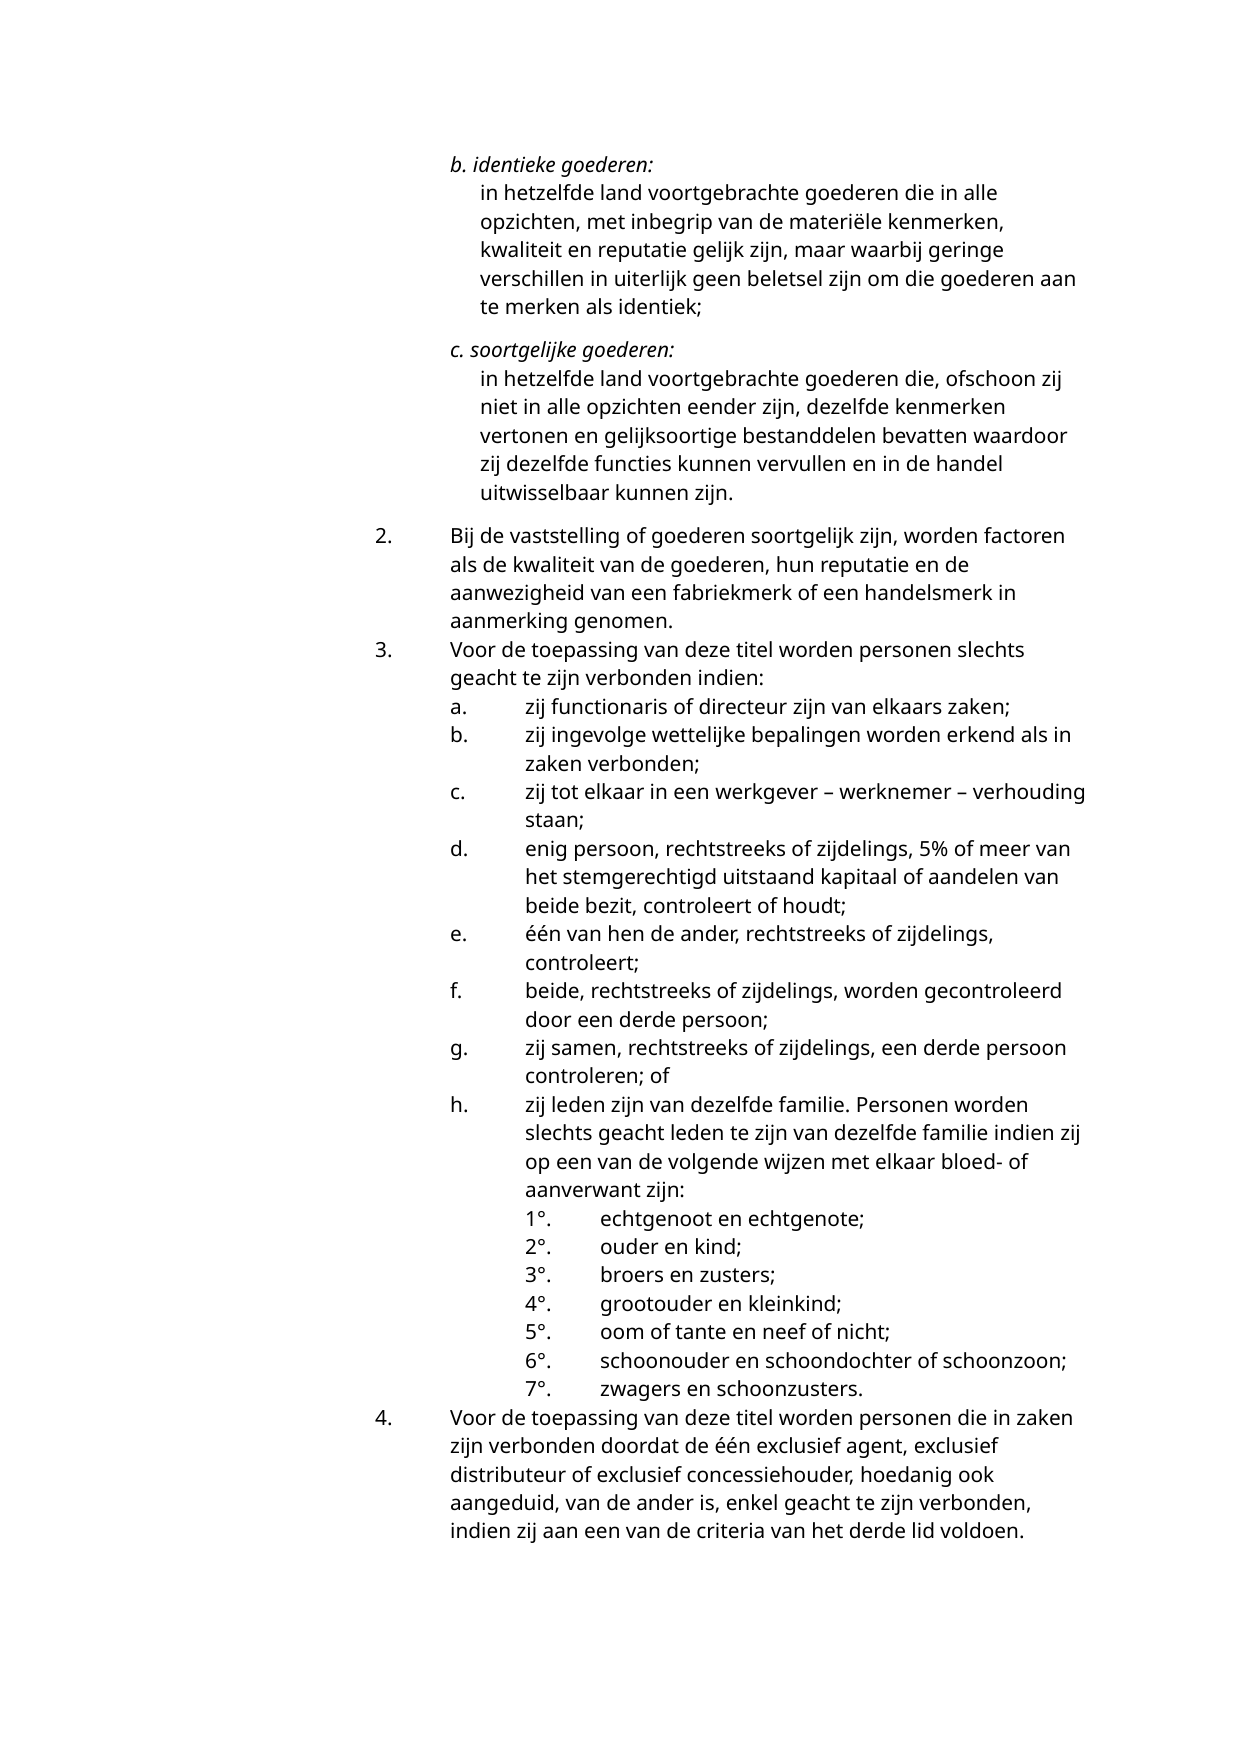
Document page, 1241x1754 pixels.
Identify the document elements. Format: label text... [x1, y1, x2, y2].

list beide, rechtstreeks of zijdelings, worden gecontroleerd door een derde persoon; [450, 976, 1090, 1033]
list Voor de toepassing van deze titel worden personen slechts geacht te zijn verbonden indien: [375, 635, 1090, 692]
list Voor de toepassing van deze titel worden personen die in zaken zijn verbonden doordat de één exclusief agent, exclusief distributeur of exclusief concessiehouder, hoedanig ook aangeduid, van de ander is, enkel geacht te zijn verbonden, indien zij aan een van de criteria van het derde lid voldoen. [375, 1403, 1090, 1545]
list b. identieke goederen: [375, 150, 1090, 178]
list zij ingevolge wettelijke bepalingen worden erkend als in zaken verbonden; [450, 720, 1090, 777]
list oom of tante en neef of nicht; [525, 1317, 1090, 1346]
list echtgenoot en echtgenote; [525, 1204, 1090, 1232]
list grootouder en kleinkind; [525, 1289, 1090, 1317]
list zwagers en schoonzusters. [525, 1374, 1090, 1403]
list c. soortgelijke goederen: [375, 336, 1090, 364]
list één van hen de ander, rechtstreeks of zijdelings, controleert; [450, 919, 1090, 976]
list zij tot elkaar in een werkgever – werknemer – verhouding staan; [450, 777, 1090, 834]
list in hetzelfde land voortgebrachte goederen die, ofschoon zij niet in alle opzichten eender zijn, dezelfde kenmerken vertonen en gelijksoortige bestanddelen bevatten waardoor zij dezelfde functies kunnen vervullen en in de handel uitwisselbaar kunnen zijn. [405, 364, 1090, 506]
list zij leden zijn van dezelfde familie. Personen worden slechts geacht leden te zijn van dezelfde familie indien zij op een van de volgende wijzen met elkaar bloed- of aanverwant zijn: [450, 1090, 1090, 1204]
list zij functionaris of directeur zijn van elkaars zaken; [450, 692, 1090, 720]
list zij samen, rechtstreeks of zijdelings, een derde persoon controleren; of [450, 1033, 1090, 1090]
list ouder en kind; [525, 1232, 1090, 1261]
list in hetzelfde land voortgebrachte goederen die in alle opzichten, met inbegrip van de materiële kenmerken, kwaliteit en reputatie gelijk zijn, maar waarbij geringe verschillen in uiterlijk geen beletsel zijn om die goederen aan te merken als identiek; [405, 178, 1090, 321]
list broers en zusters; [525, 1261, 1090, 1289]
list schoonouder en schoondochter of schoonzoon; [525, 1346, 1090, 1374]
list enig persoon, rechtstreeks of zijdelings, 5% of meer van het stemgerechtigd uitstaand kapitaal of aandelen van beide bezit, controleert of houdt; [450, 834, 1090, 919]
list Bij de vaststelling of goederen soortgelijk zijn, worden factoren als de kwaliteit van de goederen, hun reputatie en de aanwezigheid van een fabriekmerk of een handelsmerk in aanmerking genomen. [375, 521, 1090, 635]
